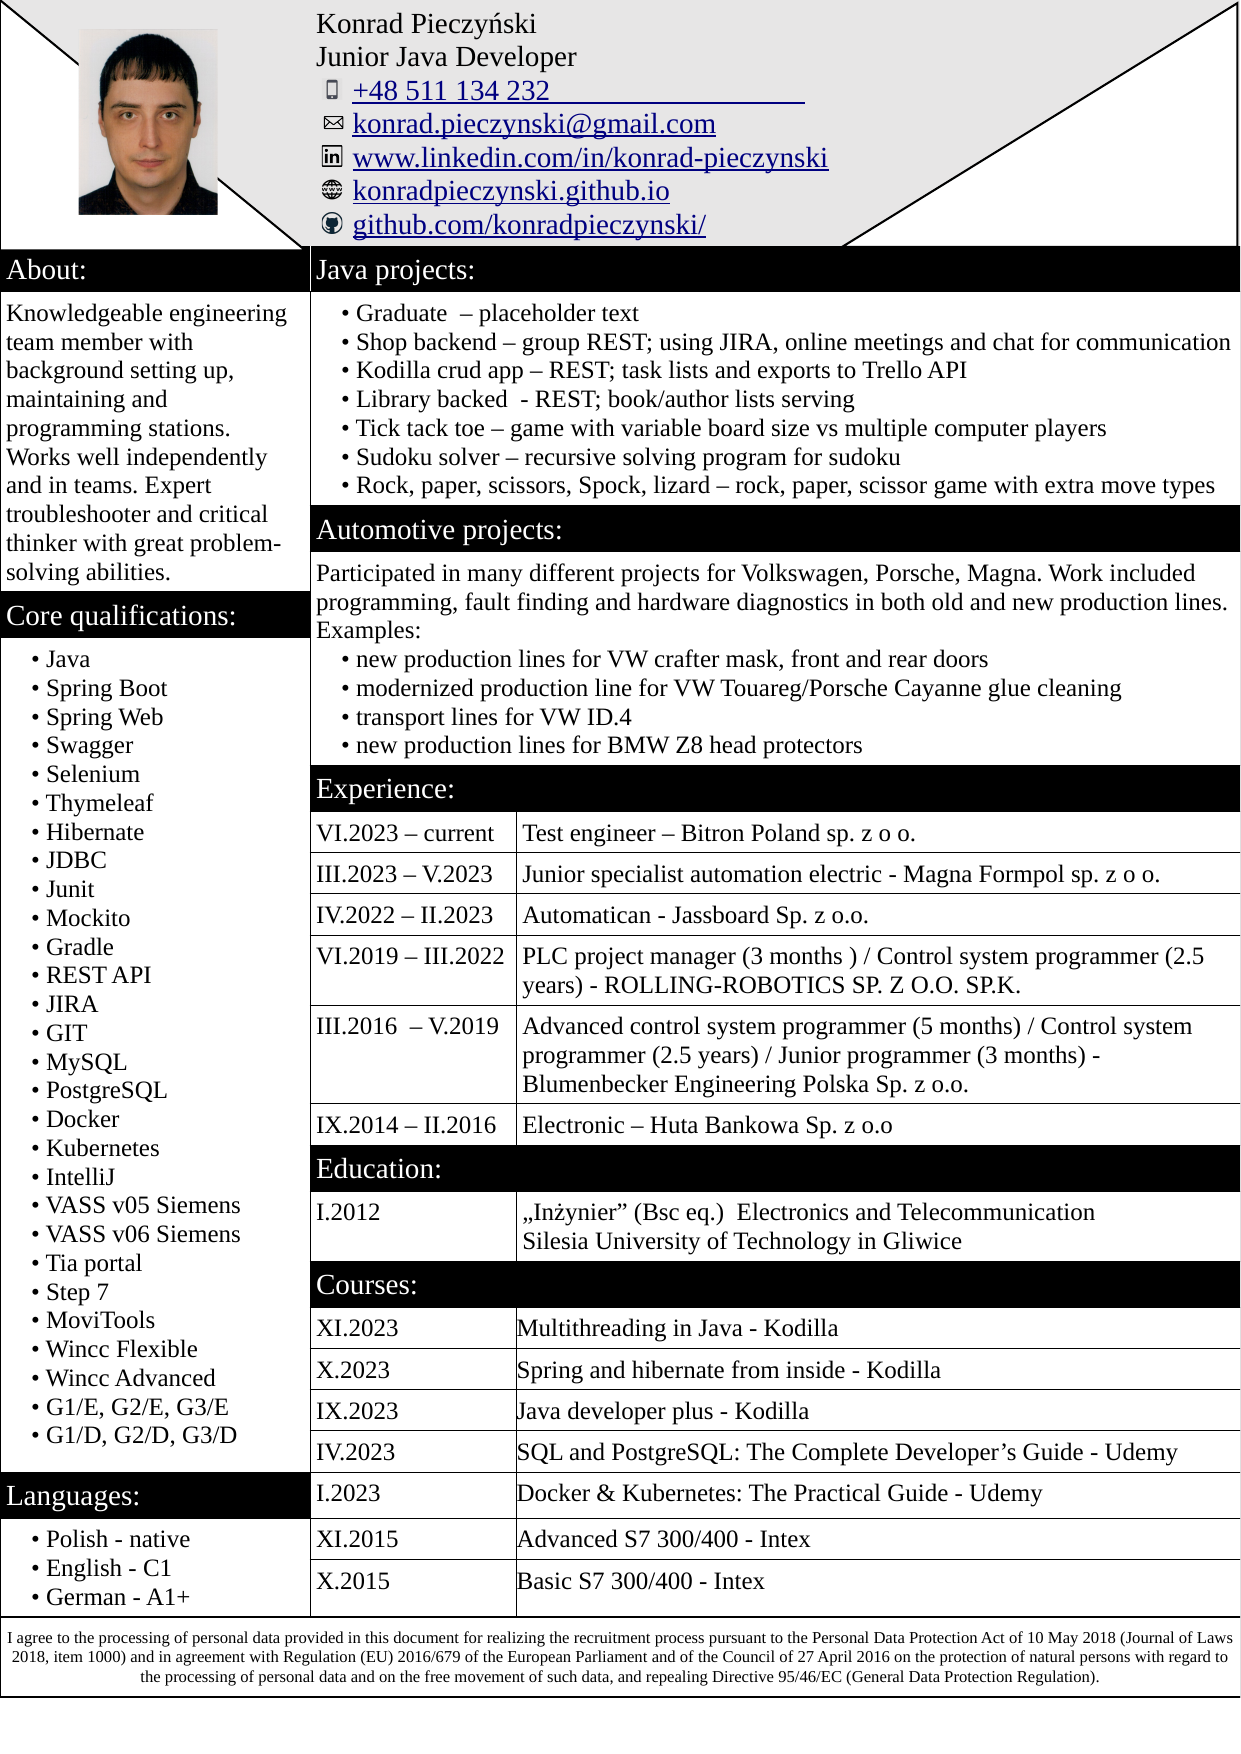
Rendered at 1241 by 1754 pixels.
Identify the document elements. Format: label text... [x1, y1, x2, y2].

table_cell X.2023 [311, 1349, 516, 1389]
table_header [842, 0, 1240, 246]
table_cell Languages: [1, 1473, 310, 1518]
table_cell X.2015 [311, 1560, 516, 1616]
table_cell Multithreading in Java - Kodilla [517, 1308, 1240, 1348]
table_cell Java developer plus - Kodilla [517, 1390, 1240, 1430]
table_cell Advanced control system programmer (5 months) / Control system programmer (2.5 years) / Junior programmer (3 months) - Blumenbecker Engineering Polska Sp. z o.o. [517, 1006, 1240, 1103]
table_cell • Graduate – placeholder text • Shop backend – group REST; using JIRA, online meetings and chat for communication • Kodilla crud app – REST; task lists and exports to Trello API • Library backed - REST; book/author lists serving • Tick tack toe – game with variable board size vs multiple computer players • Sudoku solver – recursive solving program for sudoku • Rock, paper, scissors, Spock, lizard – rock, paper, scissor game with extra move types [311, 292, 1240, 505]
table_cell IV.2023 [311, 1431, 516, 1472]
table_cell SQL and PostgreSQL: The Complete Developer’s Guide - Udemy [517, 1431, 1240, 1472]
table_cell Automotive projects: [311, 506, 1240, 551]
table_cell Core qualifications: [0, 592, 310, 637]
table_cell • Polish - native • English - C1 • German - A1+ [1, 1519, 310, 1616]
table_cell PLC project manager (3 months ) / Control system programmer (2.5 years) - ROLLING-ROBOTICS SP. Z O.O. SP.K. [517, 936, 1240, 1004]
table_cell Java projects: [311, 246, 1240, 291]
table_cell III.2023 – V.2023 [311, 853, 516, 893]
table_cell VI.2023 – current [311, 812, 516, 852]
table_cell XI.2023 [311, 1308, 516, 1348]
table_cell I.2023 [311, 1473, 516, 1518]
table_cell About: [1, 246, 310, 291]
table_cell IX.2023 [311, 1390, 516, 1430]
table_cell XI.2015 [311, 1519, 516, 1559]
table_cell • Java • Spring Boot • Spring Web • Swagger • Selenium • Thymeleaf • Hibernate • JDBC • Junit • Mockito • Gradle • REST API • JIRA • GIT • MySQL • PostgreSQL • Docker • Kubernetes • IntelliJ • VASS v05 Siemens • VASS v06 Siemens • Tia portal • Step 7 • MoviTools • Wincc Flexible • Wincc Advanced • G1/E, G2/E, G3/E • G1/D, G2/D, G3/D [1, 638, 310, 1472]
table_cell Basic S7 300/400 - Intex [517, 1560, 1240, 1616]
table_cell I.2012 [311, 1192, 516, 1261]
table_cell Knowledgeable engineering team member with background setting up, maintaining and programming stations. Works well independently and in teams. Expert troubleshooter and critical thinker with great problem-solving abilities. [1, 292, 310, 591]
table_cell Docker & Kubernetes: The Practical Guide - Udemy [517, 1473, 1240, 1518]
table_header Konrad Pieczyński Junior Java Developer +48 511 134 232 konrad.pieczynski@gmail.com www.linkedin.com/in/konrad-pieczynski konradpieczynski.github.io github.com/konradpieczynski/ [310, 0, 842, 246]
table_cell VI.2019 – III.2022 [311, 936, 516, 1004]
table_cell I agree to the processing of personal data provided in this document for realizing the recruitment process pursuant to the Personal Data Protection Act of 10 May 2018 (Journal of Laws 2018, item 1000) and in agreement with Regulation (EU) 2016/679 of the European Parliament and of the Council of 27 April 2016 on the protection of natural persons with regard to the processing of personal data and on the free movement of such data, and repealing Directive 95/46/EC (General Data Protection Regulation). [1, 1618, 1240, 1696]
table_cell Junior specialist automation electric - Magna Formpol sp. z o o. [517, 853, 1240, 893]
table_cell IX.2014 – II.2016 [311, 1104, 516, 1144]
table_cell Automatican - Jassboard Sp. z o.o. [517, 894, 1240, 934]
table_cell Electronic – Huta Bankowa Sp. z o.o [517, 1104, 1240, 1144]
table_cell III.2016 – V.2019 [311, 1006, 516, 1103]
table_cell Participated in many different projects for Volkswagen, Porsche, Magna. Work included programming, fault finding and hardware diagnostics in both old and new production lines. Examples: • new production lines for VW crafter mask, front and rear doors • modernized production line for VW Touareg/Porsche Cayanne glue cleaning • transport lines for VW ID.4 • new production lines for BMW Z8 head protectors [311, 552, 1240, 765]
table_cell IV.2022 – II.2023 [311, 894, 516, 934]
table_cell Spring and hibernate from inside - Kodilla [517, 1349, 1240, 1389]
table_header [3, 0, 310, 246]
table_cell Education: [311, 1146, 1240, 1191]
table_cell „Inżynier” (Bsc eq.) Electronics and Telecommunication Silesia University of Technology in Gliwice [517, 1192, 1240, 1261]
table_cell Courses: [311, 1262, 1240, 1307]
table_cell Test engineer – Bitron Poland sp. z o o. [517, 812, 1240, 852]
table_cell Experience: [311, 766, 1240, 811]
table_cell Advanced S7 300/400 - Intex [517, 1519, 1240, 1559]
